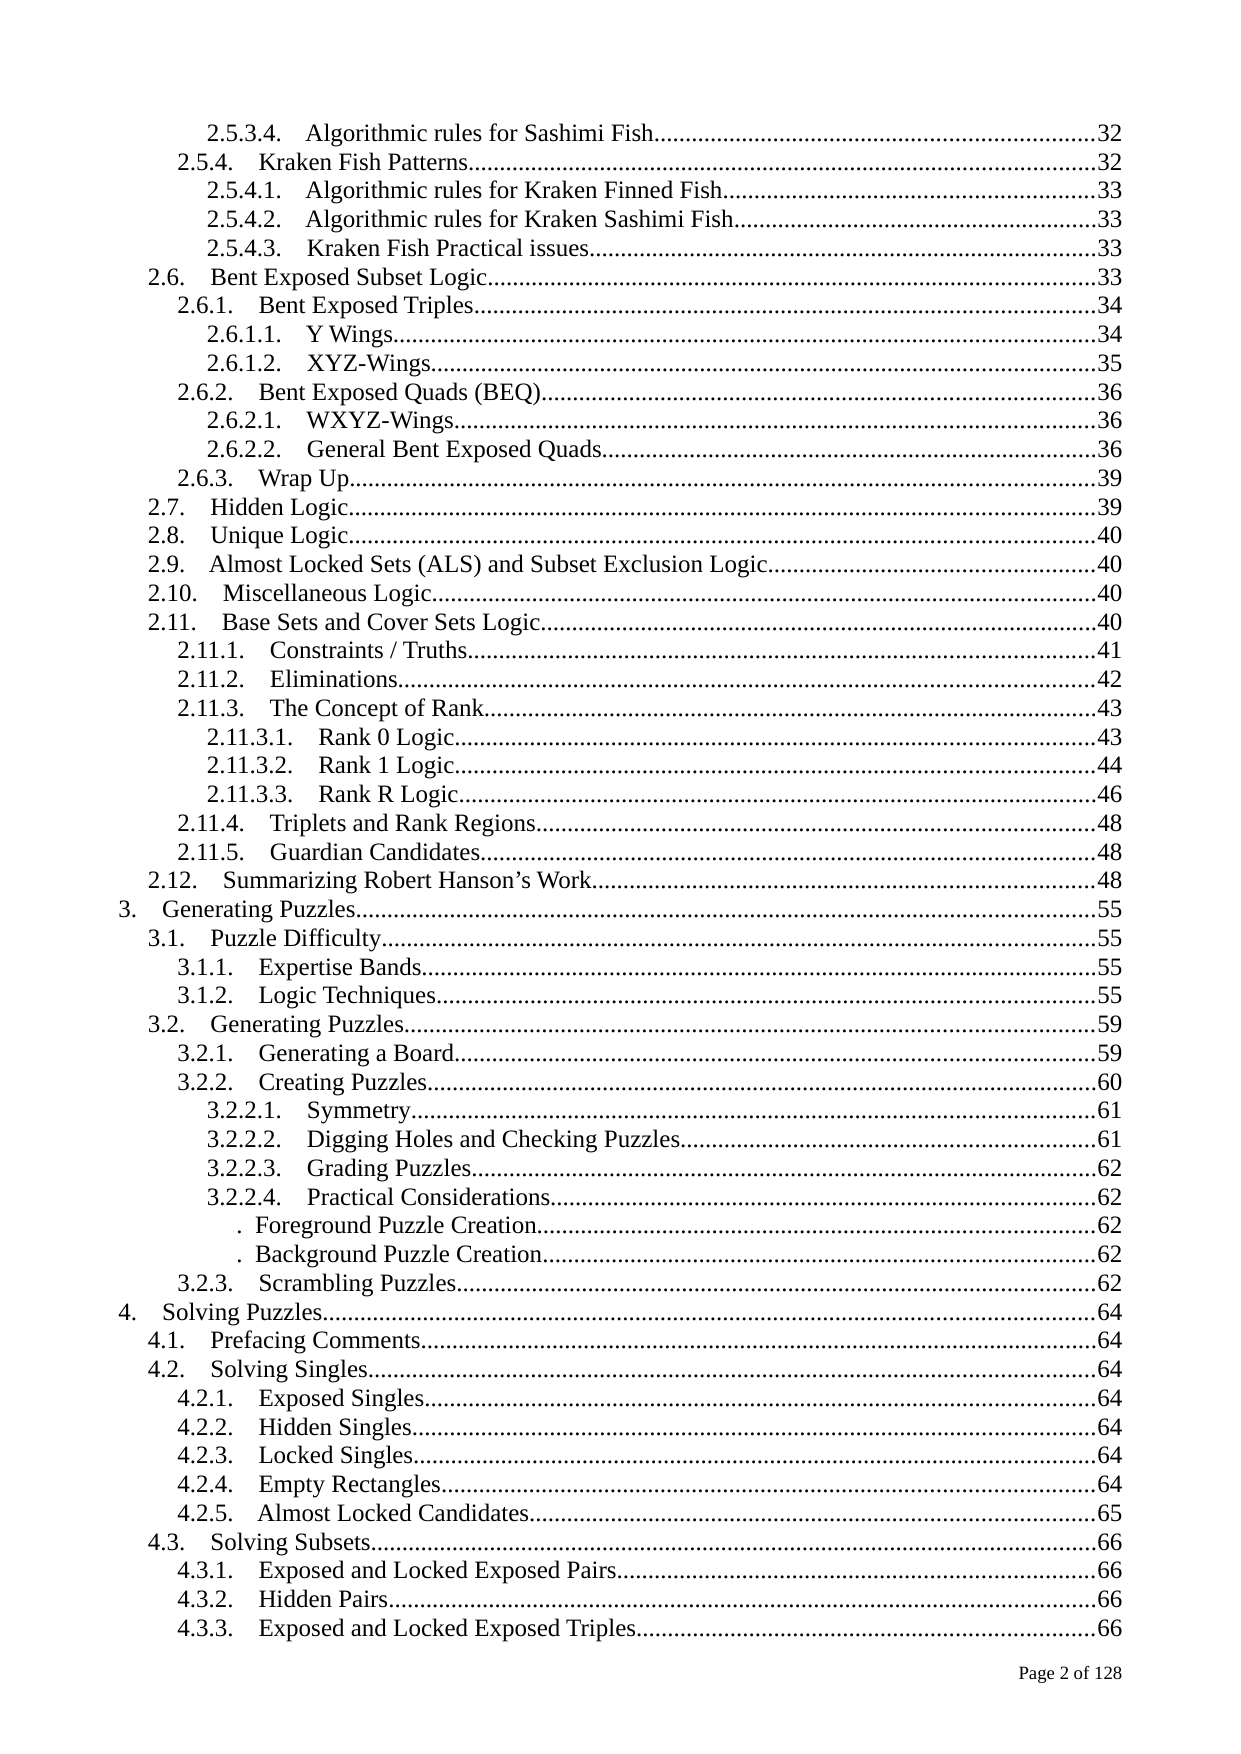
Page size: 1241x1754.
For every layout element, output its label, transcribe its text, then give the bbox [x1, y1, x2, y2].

text 2.11.3.3. Rank R Logic 46 [207, 779, 1122, 808]
text 2.6.2. Bent Exposed Quads (BEQ) 36 [177, 377, 1122, 406]
text 2.9. Almost Locked Sets (ALS) and Subset Exclusion Logic 40 [148, 549, 1122, 578]
text 3.2.2. Creating Puzzles 60 [177, 1067, 1122, 1096]
text 3.2.1. Generating a Board 59 [177, 1038, 1122, 1067]
text . Background Puzzle Creation 62 [236, 1239, 1122, 1268]
text 4.2.3. Locked Singles 64 [177, 1441, 1122, 1469]
text 3.1.1. Expertise Bands 55 [177, 952, 1122, 981]
text 2.6.2.1. WXYZ-Wings 36 [207, 406, 1122, 434]
text 4.3. Solving Subsets 66 [148, 1527, 1122, 1556]
text 2.5.4.3. Kraken Fish Practical issues 33 [207, 233, 1122, 262]
text 4.3.3. Exposed and Locked Exposed Triples 66 [177, 1613, 1122, 1642]
text 4.2.2. Hidden Singles 64 [177, 1412, 1122, 1441]
text 2.6. Bent Exposed Subset Logic 33 [148, 262, 1122, 291]
text 3.1.2. Logic Techniques 55 [177, 981, 1122, 1009]
text 4.3.2. Hidden Pairs 66 [177, 1584, 1122, 1613]
text 4.2.5. Almost Locked Candidates 65 [177, 1498, 1122, 1527]
text 2.11. Base Sets and Cover Sets Logic 40 [148, 607, 1122, 636]
text 2.11.4. Triplets and Rank Regions 48 [177, 808, 1122, 837]
text 2.11.5. Guardian Candidates 48 [177, 837, 1122, 866]
text 2.11.3. The Concept of Rank 43 [177, 693, 1122, 722]
text 2.11.3.1. Rank 0 Logic 43 [207, 722, 1122, 751]
text 4.1. Prefacing Comments 64 [148, 1326, 1122, 1354]
text . Foreground Puzzle Creation 62 [236, 1211, 1122, 1239]
text 4.2.4. Empty Rectangles 64 [177, 1469, 1122, 1498]
text 2.6.3. Wrap Up. 39 [177, 463, 1122, 492]
text 2.5.4.2. Algorithmic rules for Kraken Sashimi Fish 33 [207, 204, 1122, 233]
text 2.12. Summarizing Robert Hanson’s Work. 48 [148, 866, 1122, 894]
text 2.5.4. Kraken Fish Patterns 32 [177, 147, 1122, 176]
text 2.10. Miscellaneous Logic 40 [148, 578, 1122, 607]
text 2.6.1.2. XYZ-Wings 35 [207, 348, 1122, 377]
text 3.2. Generating Puzzles 59 [148, 1009, 1122, 1038]
text 2.6.1. Bent Exposed Triples 34 [177, 291, 1122, 319]
text 2.11.1. Constraints / Truths 41 [177, 636, 1122, 664]
text 3.2.2.2. Digging Holes and Checking Puzzles 61 [207, 1124, 1122, 1153]
text 3.2.2.3. Grading Puzzles 62 [207, 1153, 1122, 1182]
text 4.2.1. Exposed Singles 64 [177, 1383, 1122, 1412]
text 4.3.1. Exposed and Locked Exposed Pairs 66 [177, 1556, 1122, 1584]
text 3.2.2.1. Symmetry 61 [207, 1096, 1122, 1124]
text 2.7. Hidden Logic 39 [148, 492, 1122, 521]
text 3.2.2.4. Practical Considerations 62 [207, 1182, 1122, 1211]
text 2.5.4.1. Algorithmic rules for Kraken Finned Fish 33 [207, 176, 1122, 204]
text 2.11.2. Eliminations 42 [177, 664, 1122, 693]
text 3. Generating Puzzles 55 [118, 894, 1122, 923]
text 2.11.3.2. Rank 1 Logic 44 [207, 751, 1122, 779]
text 2.8. Unique Logic 40 [148, 521, 1122, 549]
text 3.2.3. Scrambling Puzzles 62 [177, 1268, 1122, 1297]
text 4.2. Solving Singles 64 [148, 1354, 1122, 1383]
text 3.1. Puzzle Difficulty 55 [148, 923, 1122, 952]
text 4. Solving Puzzles 64 [118, 1297, 1122, 1326]
text 2.6.1.1. Y Wings 34 [207, 319, 1122, 348]
text 2.6.2.2. General Bent Exposed Quads 36 [207, 434, 1122, 463]
text 2.5.3.4. Algorithmic rules for Sashimi Fish 32 [207, 118, 1122, 147]
